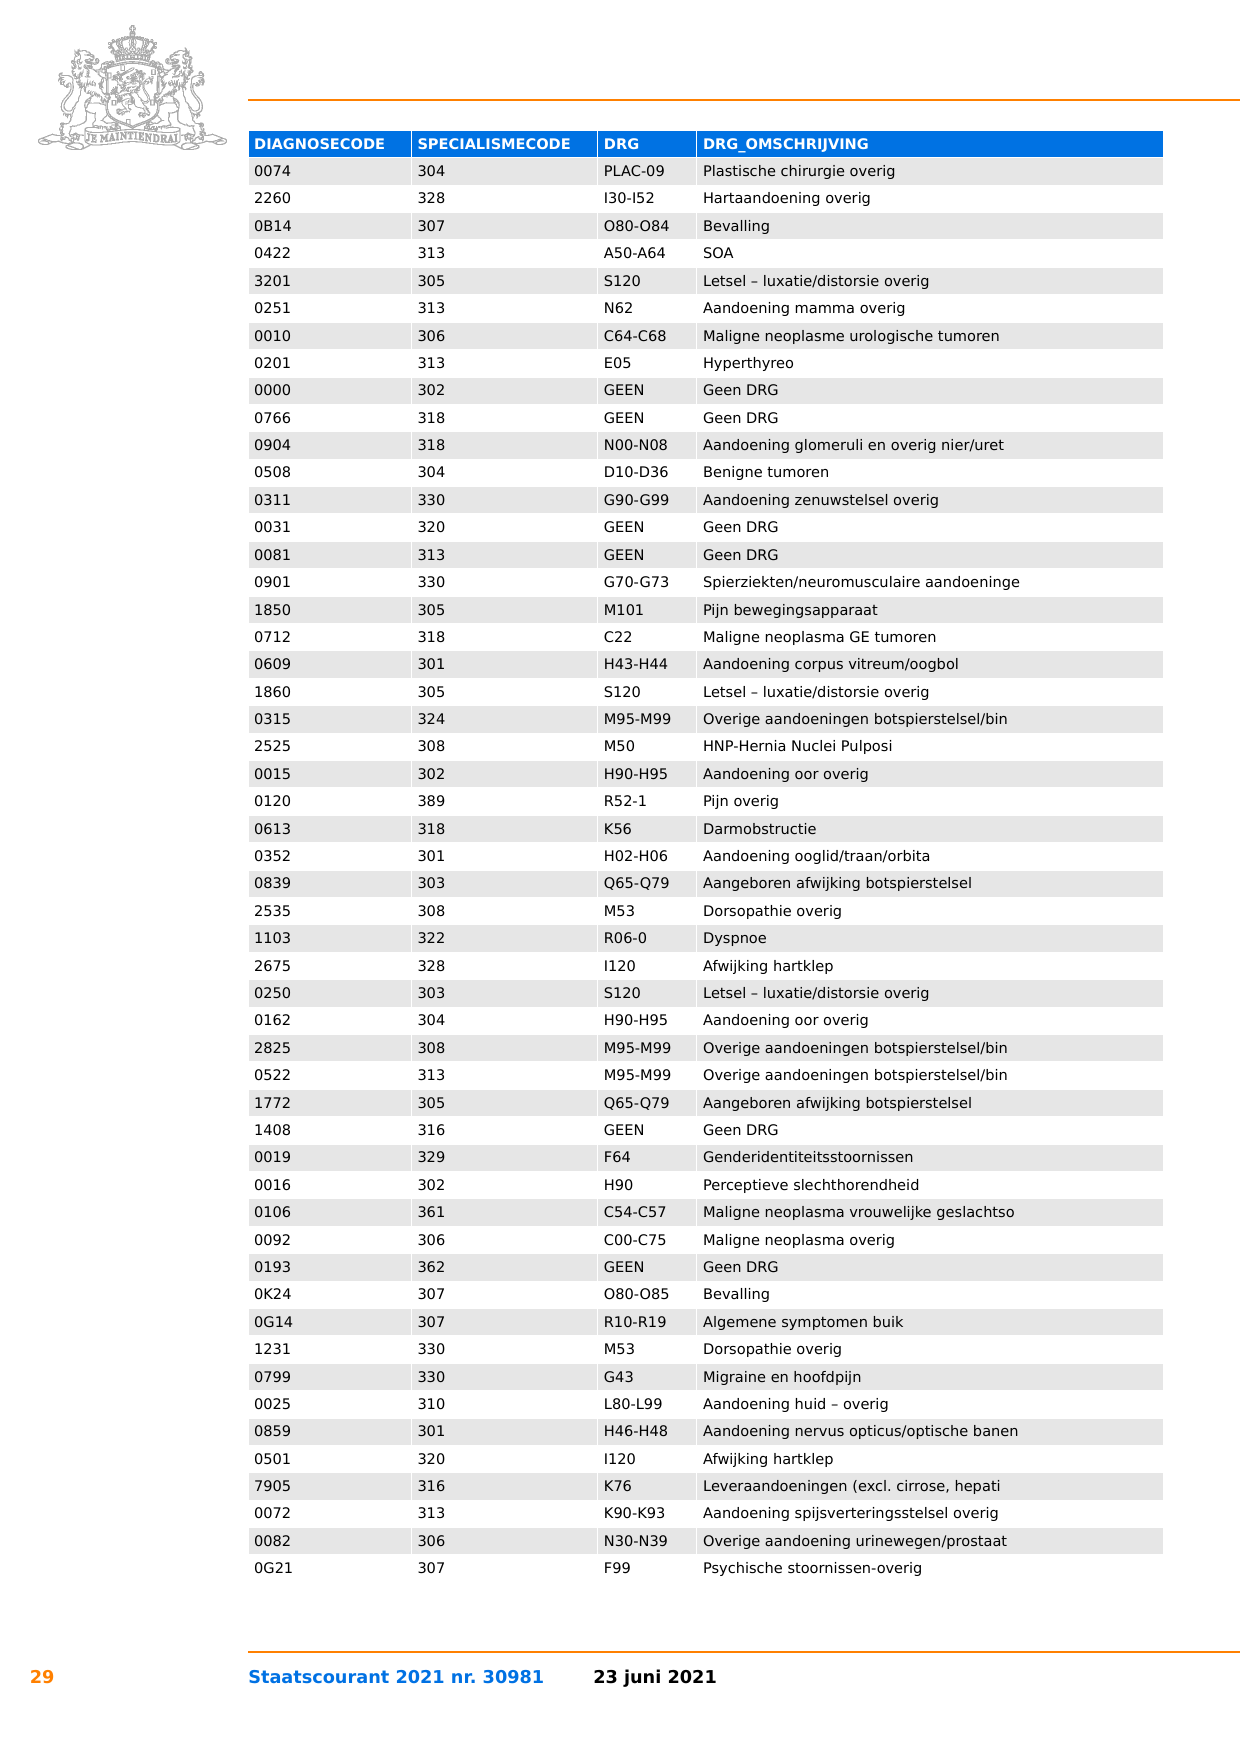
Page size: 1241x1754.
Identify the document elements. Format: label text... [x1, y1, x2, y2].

table_cell Bevalling [697, 1282, 1163, 1308]
table_cell 0522 [249, 1063, 411, 1089]
table_cell 2825 [249, 1035, 411, 1061]
table_cell 0081 [249, 542, 411, 568]
table_cell Aandoening zenuwstelsel overig [697, 487, 1163, 513]
table_cell 305 [412, 268, 597, 294]
table_cell 1408 [249, 1117, 411, 1143]
table_cell 308 [412, 898, 597, 924]
table_cell 0G14 [249, 1309, 411, 1335]
table_cell A50-A64 [598, 241, 696, 267]
table_cell 306 [412, 1528, 597, 1554]
table_cell S120 [598, 679, 696, 705]
table_cell H43-H44 [598, 651, 696, 678]
table_cell 330 [412, 1364, 597, 1390]
table_cell Aandoening mamma overig [697, 295, 1163, 322]
table_cell 0315 [249, 706, 411, 733]
table_cell 1231 [249, 1336, 411, 1363]
table_cell 318 [412, 432, 597, 459]
table_cell G90-G99 [598, 487, 696, 513]
table_cell O80-O84 [598, 213, 696, 239]
table_cell 301 [412, 651, 597, 678]
table_cell 305 [412, 679, 597, 705]
table_cell M101 [598, 597, 696, 623]
table_header DIAGNOSECODE [249, 131, 411, 157]
table_cell R10-R19 [598, 1309, 696, 1335]
table_cell 0000 [249, 378, 411, 404]
table_cell 306 [412, 1227, 597, 1253]
picture [38, 25, 227, 150]
table_cell M95-M99 [598, 1063, 696, 1089]
table_cell C22 [598, 624, 696, 650]
table_cell 3201 [249, 268, 411, 294]
table_cell 305 [412, 1090, 597, 1116]
table_cell 0072 [249, 1501, 411, 1527]
table_cell M53 [598, 898, 696, 924]
table_cell Maligne neoplasma overig [697, 1227, 1163, 1253]
table_cell G70-G73 [598, 569, 696, 596]
table_cell HNP-Hernia Nuclei Pulposi [697, 734, 1163, 760]
table_cell Genderidentiteitsstoornissen [697, 1145, 1163, 1171]
table_cell 0025 [249, 1391, 411, 1417]
table_cell Aandoening corpus vitreum/oogbol [697, 651, 1163, 678]
table_cell 0712 [249, 624, 411, 650]
table_cell 2535 [249, 898, 411, 924]
table_cell E05 [598, 350, 696, 376]
table_cell 307 [412, 213, 597, 239]
table_cell K76 [598, 1473, 696, 1500]
table_cell 0839 [249, 871, 411, 897]
table_cell Algemene symptomen buik [697, 1309, 1163, 1335]
table_cell 318 [412, 624, 597, 650]
table_cell 389 [412, 789, 597, 815]
table_cell 0251 [249, 295, 411, 322]
table_cell 302 [412, 1172, 597, 1198]
table_cell 313 [412, 1063, 597, 1089]
table_cell I120 [598, 953, 696, 979]
table_cell K90-K93 [598, 1501, 696, 1527]
table_cell Overige aandoening urinewegen/prostaat [697, 1528, 1163, 1554]
table_cell Afwijking hartklep [697, 953, 1163, 979]
table_cell 301 [412, 1419, 597, 1445]
table_cell Bevalling [697, 213, 1163, 239]
table_cell R52-1 [598, 789, 696, 815]
table_cell 320 [412, 515, 597, 541]
table_cell Aangeboren afwijking botspierstelsel [697, 1090, 1163, 1116]
table_cell 316 [412, 1117, 597, 1143]
table_cell 307 [412, 1556, 597, 1582]
table_cell C54-C57 [598, 1199, 696, 1226]
table_cell 304 [412, 158, 597, 185]
table_cell S120 [598, 980, 696, 1007]
table_cell 306 [412, 323, 597, 349]
table_cell Overige aandoeningen botspierstelsel/bin [697, 1063, 1163, 1089]
table_cell S120 [598, 268, 696, 294]
table_cell R06-0 [598, 925, 696, 952]
table_cell Migraine en hoofdpijn [697, 1364, 1163, 1390]
table_cell 302 [412, 761, 597, 787]
table_cell 0016 [249, 1172, 411, 1198]
table_cell Letsel – luxatie/distorsie overig [697, 268, 1163, 294]
table_cell 302 [412, 378, 597, 404]
table_cell Aandoening glomeruli en overig nier/uret [697, 432, 1163, 459]
table_cell Dorsopathie overig [697, 1336, 1163, 1363]
table_cell 330 [412, 569, 597, 596]
table_cell Aandoening huid – overig [697, 1391, 1163, 1417]
table_cell 307 [412, 1309, 597, 1335]
table_cell 0074 [249, 158, 411, 185]
table_cell H90-H95 [598, 761, 696, 787]
table_cell 310 [412, 1391, 597, 1417]
table_cell 0904 [249, 432, 411, 459]
table_cell 1772 [249, 1090, 411, 1116]
table_cell 1103 [249, 925, 411, 952]
table_cell Aangeboren afwijking botspierstelsel [697, 871, 1163, 897]
table_cell Geen DRG [697, 1117, 1163, 1143]
table_cell 313 [412, 1501, 597, 1527]
table_cell Pijn overig [697, 789, 1163, 815]
table_cell 0G21 [249, 1556, 411, 1582]
table_cell Letsel – luxatie/distorsie overig [697, 980, 1163, 1007]
table_cell Geen DRG [697, 515, 1163, 541]
table_cell 313 [412, 542, 597, 568]
table_cell GEEN [598, 405, 696, 431]
table_cell 0799 [249, 1364, 411, 1390]
table_cell C00-C75 [598, 1227, 696, 1253]
table_cell 1860 [249, 679, 411, 705]
table_cell 328 [412, 186, 597, 212]
table_cell Aandoening spijsverteringsstelsel overig [697, 1501, 1163, 1527]
table_cell 308 [412, 734, 597, 760]
table_cell 0901 [249, 569, 411, 596]
table_cell 0501 [249, 1446, 411, 1472]
table_cell Leveraandoeningen (excl. cirrose, hepati [697, 1473, 1163, 1500]
table_cell Aandoening oor overig [697, 761, 1163, 787]
table_cell Geen DRG [697, 1254, 1163, 1281]
table_cell K56 [598, 816, 696, 842]
table_cell M53 [598, 1336, 696, 1363]
table_cell 0859 [249, 1419, 411, 1445]
table_cell Q65-Q79 [598, 1090, 696, 1116]
table_cell H02-H06 [598, 843, 696, 869]
table_cell 303 [412, 980, 597, 1007]
table_cell Overige aandoeningen botspierstelsel/bin [697, 706, 1163, 733]
table_cell H90-H95 [598, 1008, 696, 1034]
table_cell 0193 [249, 1254, 411, 1281]
table_cell O80-O85 [598, 1282, 696, 1308]
table_cell 0766 [249, 405, 411, 431]
table_cell 2525 [249, 734, 411, 760]
table_cell Maligne neoplasma GE tumoren [697, 624, 1163, 650]
table_cell 0B14 [249, 213, 411, 239]
table_cell Hartaandoening overig [697, 186, 1163, 212]
table_cell 0092 [249, 1227, 411, 1253]
table_cell M50 [598, 734, 696, 760]
table_cell F99 [598, 1556, 696, 1582]
table_cell N00-N08 [598, 432, 696, 459]
table_cell Overige aandoeningen botspierstelsel/bin [697, 1035, 1163, 1061]
table_cell Q65-Q79 [598, 871, 696, 897]
table_cell 305 [412, 597, 597, 623]
table_cell 313 [412, 350, 597, 376]
table_cell 0508 [249, 460, 411, 486]
table_cell M95-M99 [598, 706, 696, 733]
table_cell Geen DRG [697, 542, 1163, 568]
table_cell 0082 [249, 1528, 411, 1554]
table_cell 304 [412, 460, 597, 486]
table_cell Geen DRG [697, 405, 1163, 431]
table_cell 7905 [249, 1473, 411, 1500]
table_cell 322 [412, 925, 597, 952]
table_cell Hyperthyreo [697, 350, 1163, 376]
table_cell 2675 [249, 953, 411, 979]
table_cell 362 [412, 1254, 597, 1281]
table_cell 0120 [249, 789, 411, 815]
table_cell 0019 [249, 1145, 411, 1171]
table_cell F64 [598, 1145, 696, 1171]
table_cell 330 [412, 487, 597, 513]
table_cell N62 [598, 295, 696, 322]
table_cell 320 [412, 1446, 597, 1472]
table_cell G43 [598, 1364, 696, 1390]
table_cell 304 [412, 1008, 597, 1034]
table_cell GEEN [598, 378, 696, 404]
table_header SPECIALISMECODE [412, 131, 597, 157]
table_cell SOA [697, 241, 1163, 267]
table_cell 330 [412, 1336, 597, 1363]
table_cell H90 [598, 1172, 696, 1198]
table_cell 0352 [249, 843, 411, 869]
table_cell 2260 [249, 186, 411, 212]
table_cell 0201 [249, 350, 411, 376]
table_cell GEEN [598, 1254, 696, 1281]
table_cell 329 [412, 1145, 597, 1171]
table_cell N30-N39 [598, 1528, 696, 1554]
table_cell C64-C68 [598, 323, 696, 349]
table_cell Psychische stoornissen-overig [697, 1556, 1163, 1582]
table_cell Dyspnoe [697, 925, 1163, 952]
table_cell 0162 [249, 1008, 411, 1034]
table_cell 303 [412, 871, 597, 897]
table_cell GEEN [598, 515, 696, 541]
table_cell 308 [412, 1035, 597, 1061]
table_header DRG_OMSCHRIJVING [697, 131, 1163, 157]
table_cell 0010 [249, 323, 411, 349]
table_cell 307 [412, 1282, 597, 1308]
table_cell L80-L99 [598, 1391, 696, 1417]
table_cell D10-D36 [598, 460, 696, 486]
table_cell 0422 [249, 241, 411, 267]
table_cell 318 [412, 816, 597, 842]
table_cell Perceptieve slechthorendheid [697, 1172, 1163, 1198]
table_cell GEEN [598, 1117, 696, 1143]
table_cell 0613 [249, 816, 411, 842]
table_cell I120 [598, 1446, 696, 1472]
table_cell Aandoening nervus opticus/optische banen [697, 1419, 1163, 1445]
table_cell 361 [412, 1199, 597, 1226]
table_cell Plastische chirurgie overig [697, 158, 1163, 185]
table_cell 324 [412, 706, 597, 733]
table_cell 0K24 [249, 1282, 411, 1308]
table_cell Maligne neoplasma vrouwelijke geslachtso [697, 1199, 1163, 1226]
table_cell Letsel – luxatie/distorsie overig [697, 679, 1163, 705]
table_cell Aandoening oor overig [697, 1008, 1163, 1034]
table_cell Benigne tumoren [697, 460, 1163, 486]
table_cell 0250 [249, 980, 411, 1007]
table_cell Aandoening ooglid/traan/orbita [697, 843, 1163, 869]
table_cell Darmobstructie [697, 816, 1163, 842]
table_cell Spierziekten/neuromusculaire aandoeninge [697, 569, 1163, 596]
table_cell M95-M99 [598, 1035, 696, 1061]
table_cell 0609 [249, 651, 411, 678]
table_cell 0311 [249, 487, 411, 513]
table_cell 0106 [249, 1199, 411, 1226]
table_cell Afwijking hartklep [697, 1446, 1163, 1472]
table_cell 316 [412, 1473, 597, 1500]
table_cell Dorsopathie overig [697, 898, 1163, 924]
table_cell 313 [412, 241, 597, 267]
table_cell Pijn bewegingsapparaat [697, 597, 1163, 623]
table_cell I30-I52 [598, 186, 696, 212]
table_cell 328 [412, 953, 597, 979]
table_cell H46-H48 [598, 1419, 696, 1445]
table_cell PLAC-09 [598, 158, 696, 185]
table_cell GEEN [598, 542, 696, 568]
table_cell Geen DRG [697, 378, 1163, 404]
table_cell 301 [412, 843, 597, 869]
table_cell 313 [412, 295, 597, 322]
table_cell Maligne neoplasme urologische tumoren [697, 323, 1163, 349]
table_cell 0031 [249, 515, 411, 541]
table_cell 1850 [249, 597, 411, 623]
table_header DRG [598, 131, 696, 157]
table_cell 318 [412, 405, 597, 431]
table_cell 0015 [249, 761, 411, 787]
